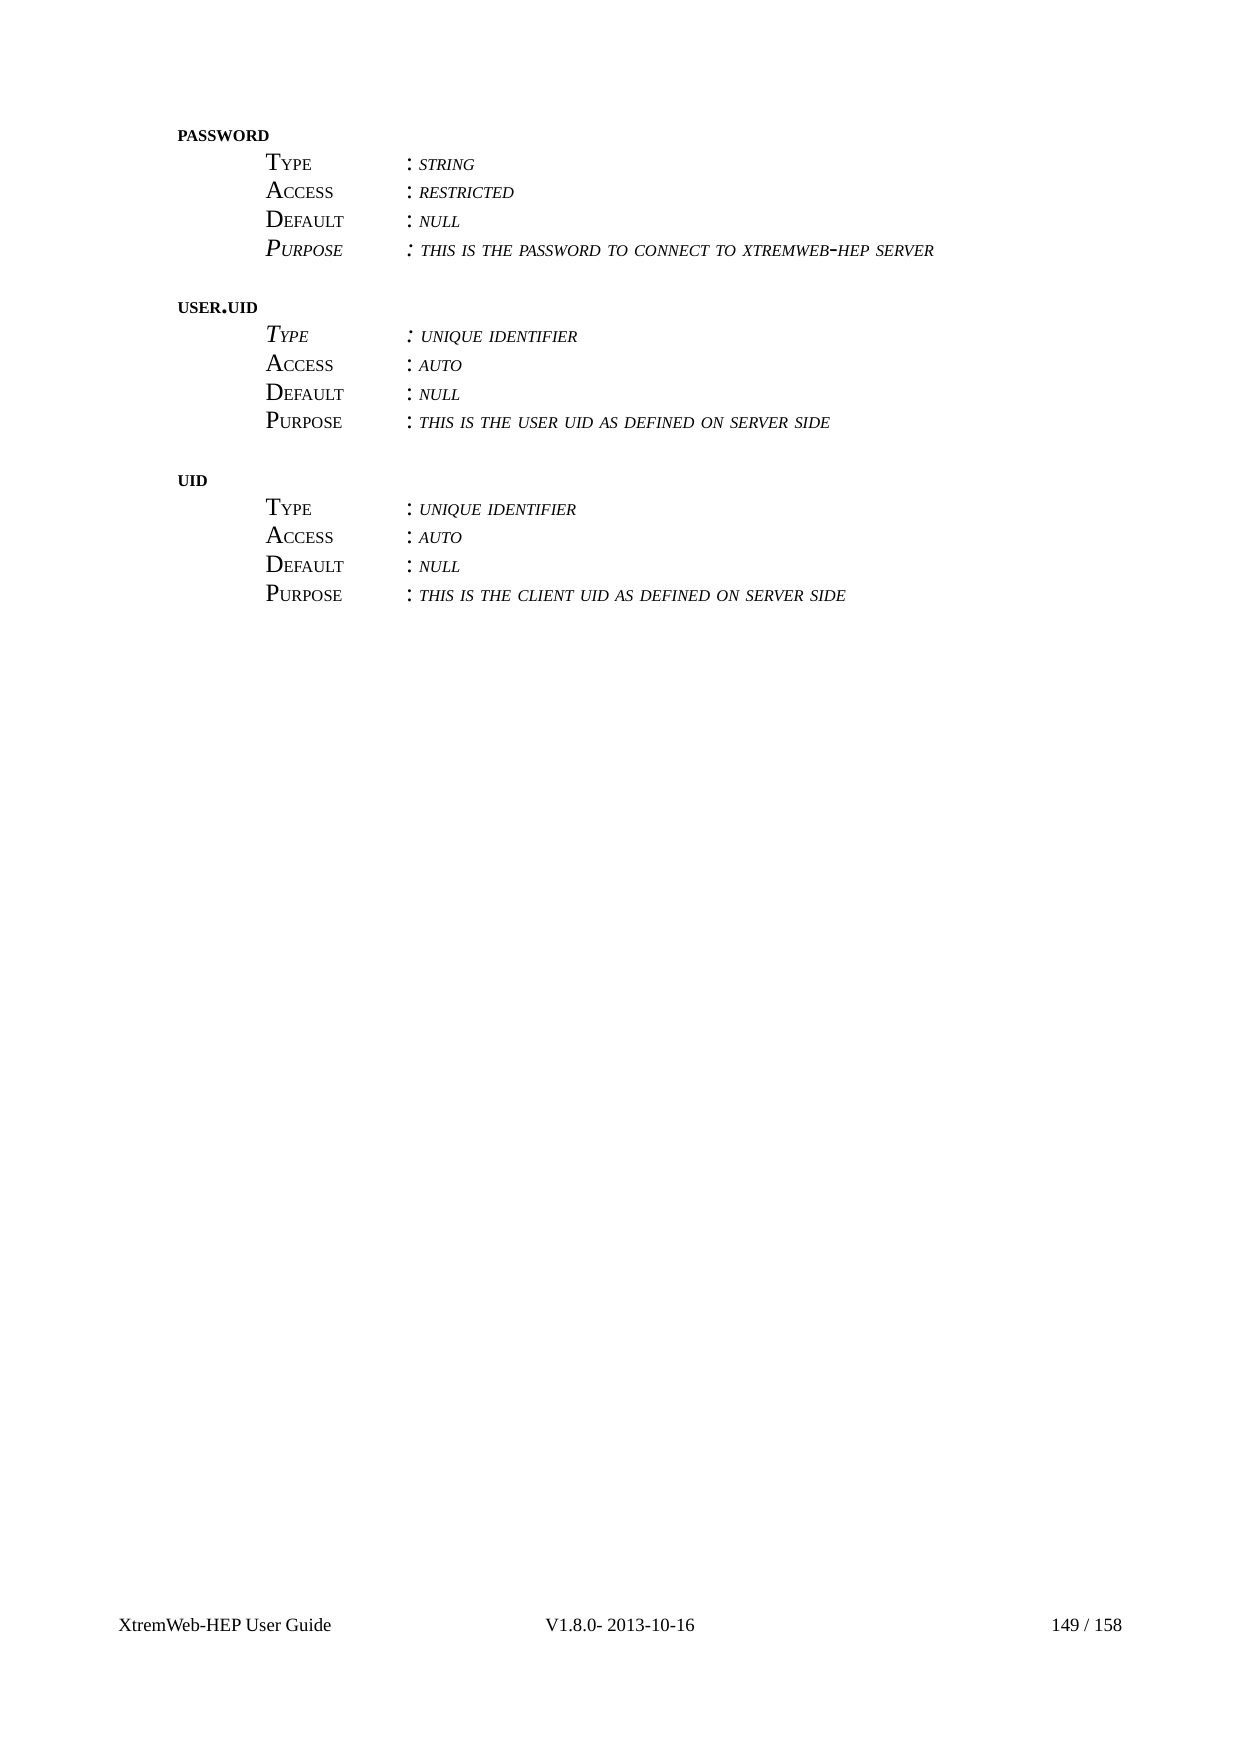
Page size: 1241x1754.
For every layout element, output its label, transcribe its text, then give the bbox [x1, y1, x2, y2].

text Type : string [265, 147, 1122, 176]
text uid [177, 463, 1122, 492]
text Purpose : this is the password to connect to xtremweb-hep server [265, 233, 1122, 262]
text Type : unique identifier [265, 319, 1122, 348]
text Access : restricted [265, 176, 1122, 204]
text Default : null [265, 377, 1122, 406]
text Purpose : this is the user uid as defined on server side [265, 406, 1122, 434]
text user.uid [177, 291, 1122, 319]
text Access : auto [265, 348, 1122, 377]
text Default : null [265, 549, 1122, 578]
text Access : auto [265, 521, 1122, 549]
text Default : null [265, 204, 1122, 233]
text Purpose : this is the client uid as defined on server side [265, 578, 1122, 607]
text Type : unique identifier [265, 492, 1122, 521]
text password [177, 118, 1122, 147]
